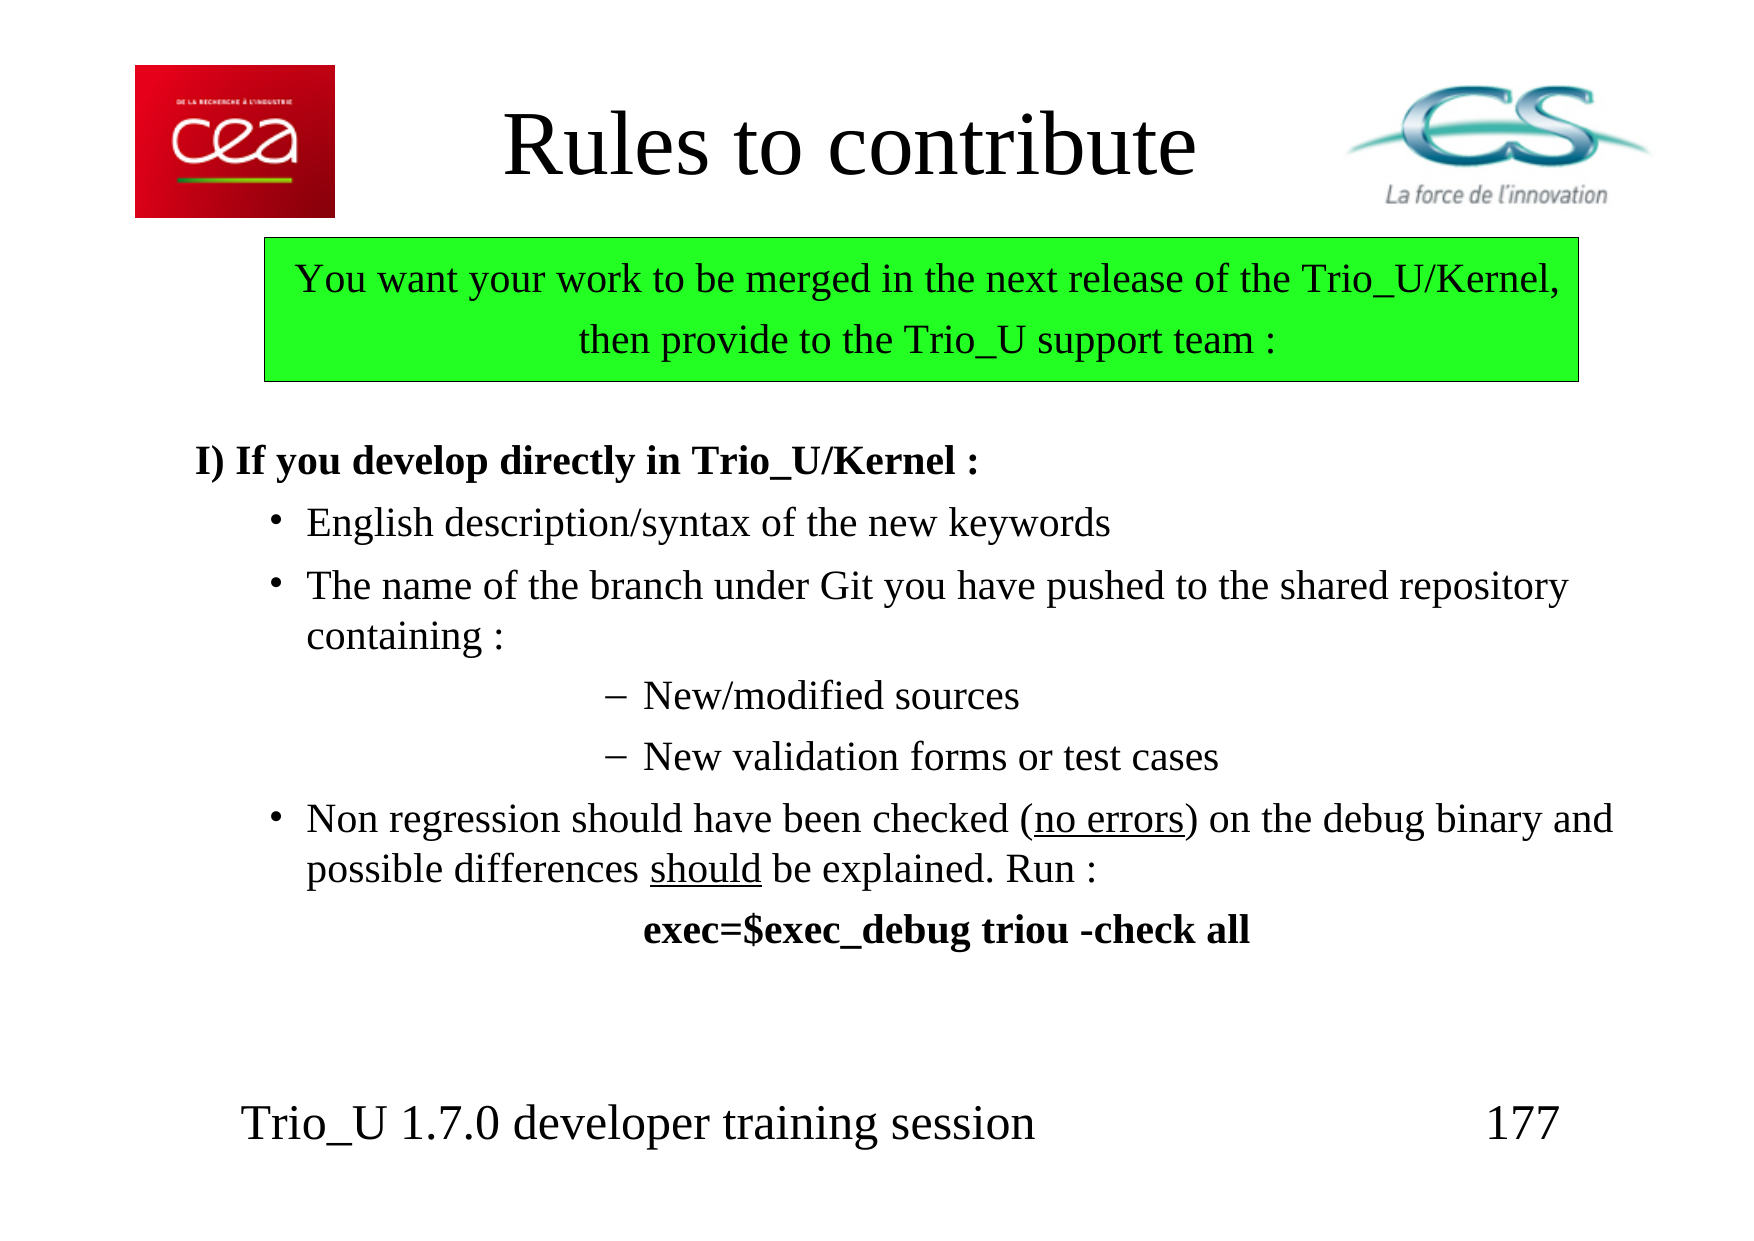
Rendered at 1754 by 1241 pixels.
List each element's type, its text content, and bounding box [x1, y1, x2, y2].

picture [135, 65, 164, 218]
picture [1515, 73, 1662, 218]
list You want your work to be merged in the next release of the Trio_U/Kernel, then provide to the Trio_U support team : I) If you develop directly in Trio_U/Kernel : English description/syntax of the new keywords The name of the branch under Git you have pushed to the shared repository containing : New/modified sources New validation forms or test cases Non regression should have been checked (no errors) on the debug binary and possible differences should be explained. Run : exec=$exec_debug triou -check all [103, 243, 1687, 1097]
title Rules to contribute [164, 52, 1515, 225]
text_box [264, 237, 1579, 243]
